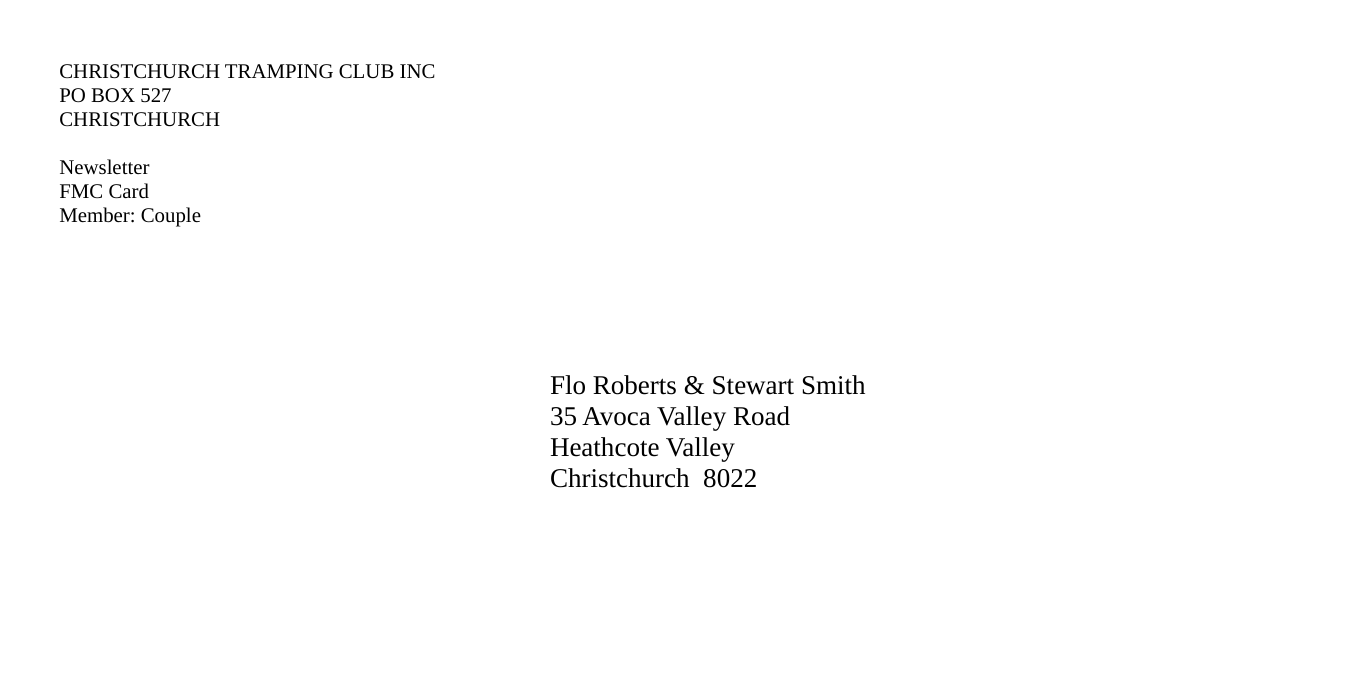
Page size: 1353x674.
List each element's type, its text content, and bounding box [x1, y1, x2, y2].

text 35 Avoca Valley Road [550, 400, 1293, 431]
text Heathcote Valley [550, 431, 1293, 462]
text FMC Card [59, 179, 1293, 203]
text Flo Roberts & Stewart Smith [550, 369, 1293, 400]
text CHRISTCHURCH TRAMPING CLUB INC [59, 59, 1293, 83]
text Member: Couple [59, 203, 1293, 227]
text Newsletter [59, 155, 1293, 179]
text Christchurch 8022 [550, 462, 1293, 493]
text CHRISTCHURCH [59, 107, 1293, 131]
text PO BOX 527 [59, 83, 1293, 107]
